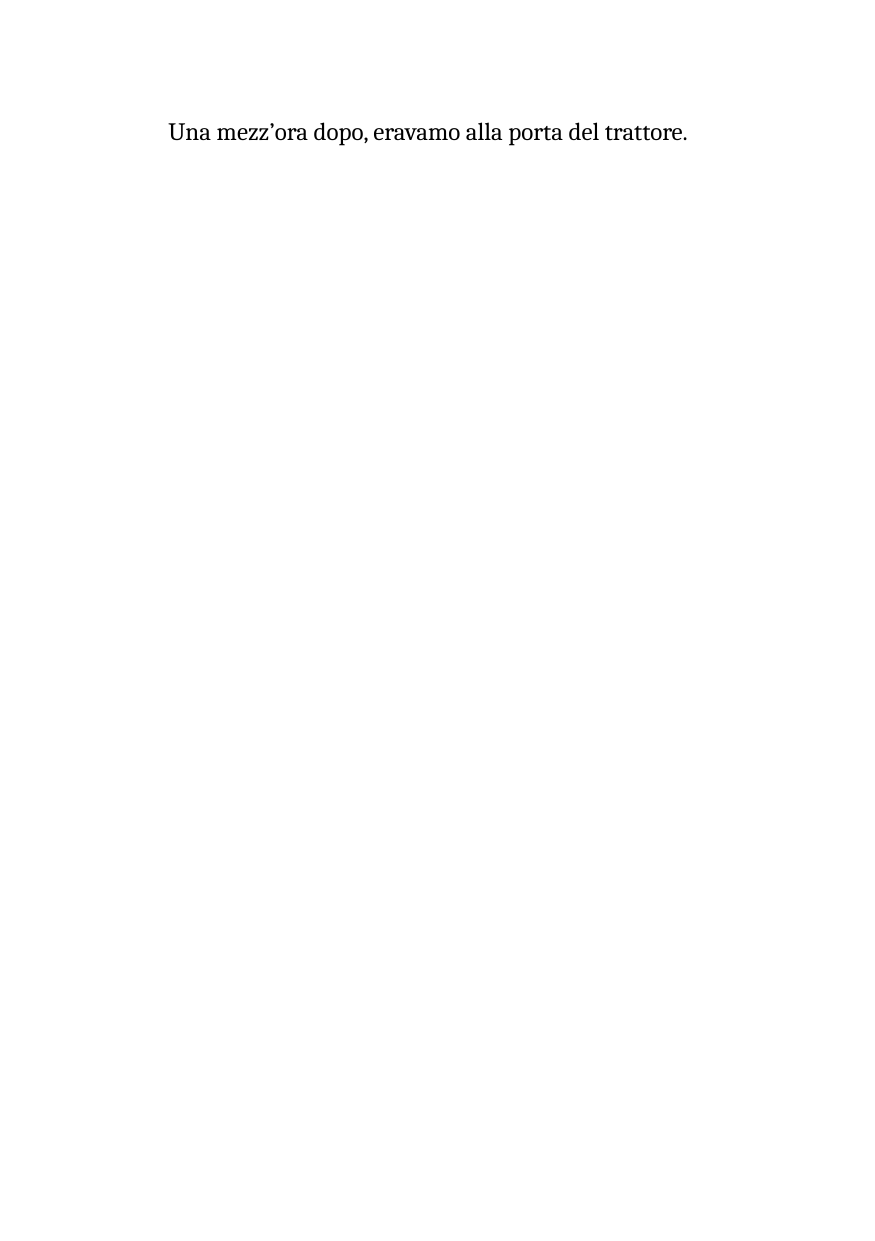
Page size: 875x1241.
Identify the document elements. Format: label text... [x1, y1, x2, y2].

text Una mezz’ora dopo, eravamo alla porta del trattore. [118, 118, 756, 147]
